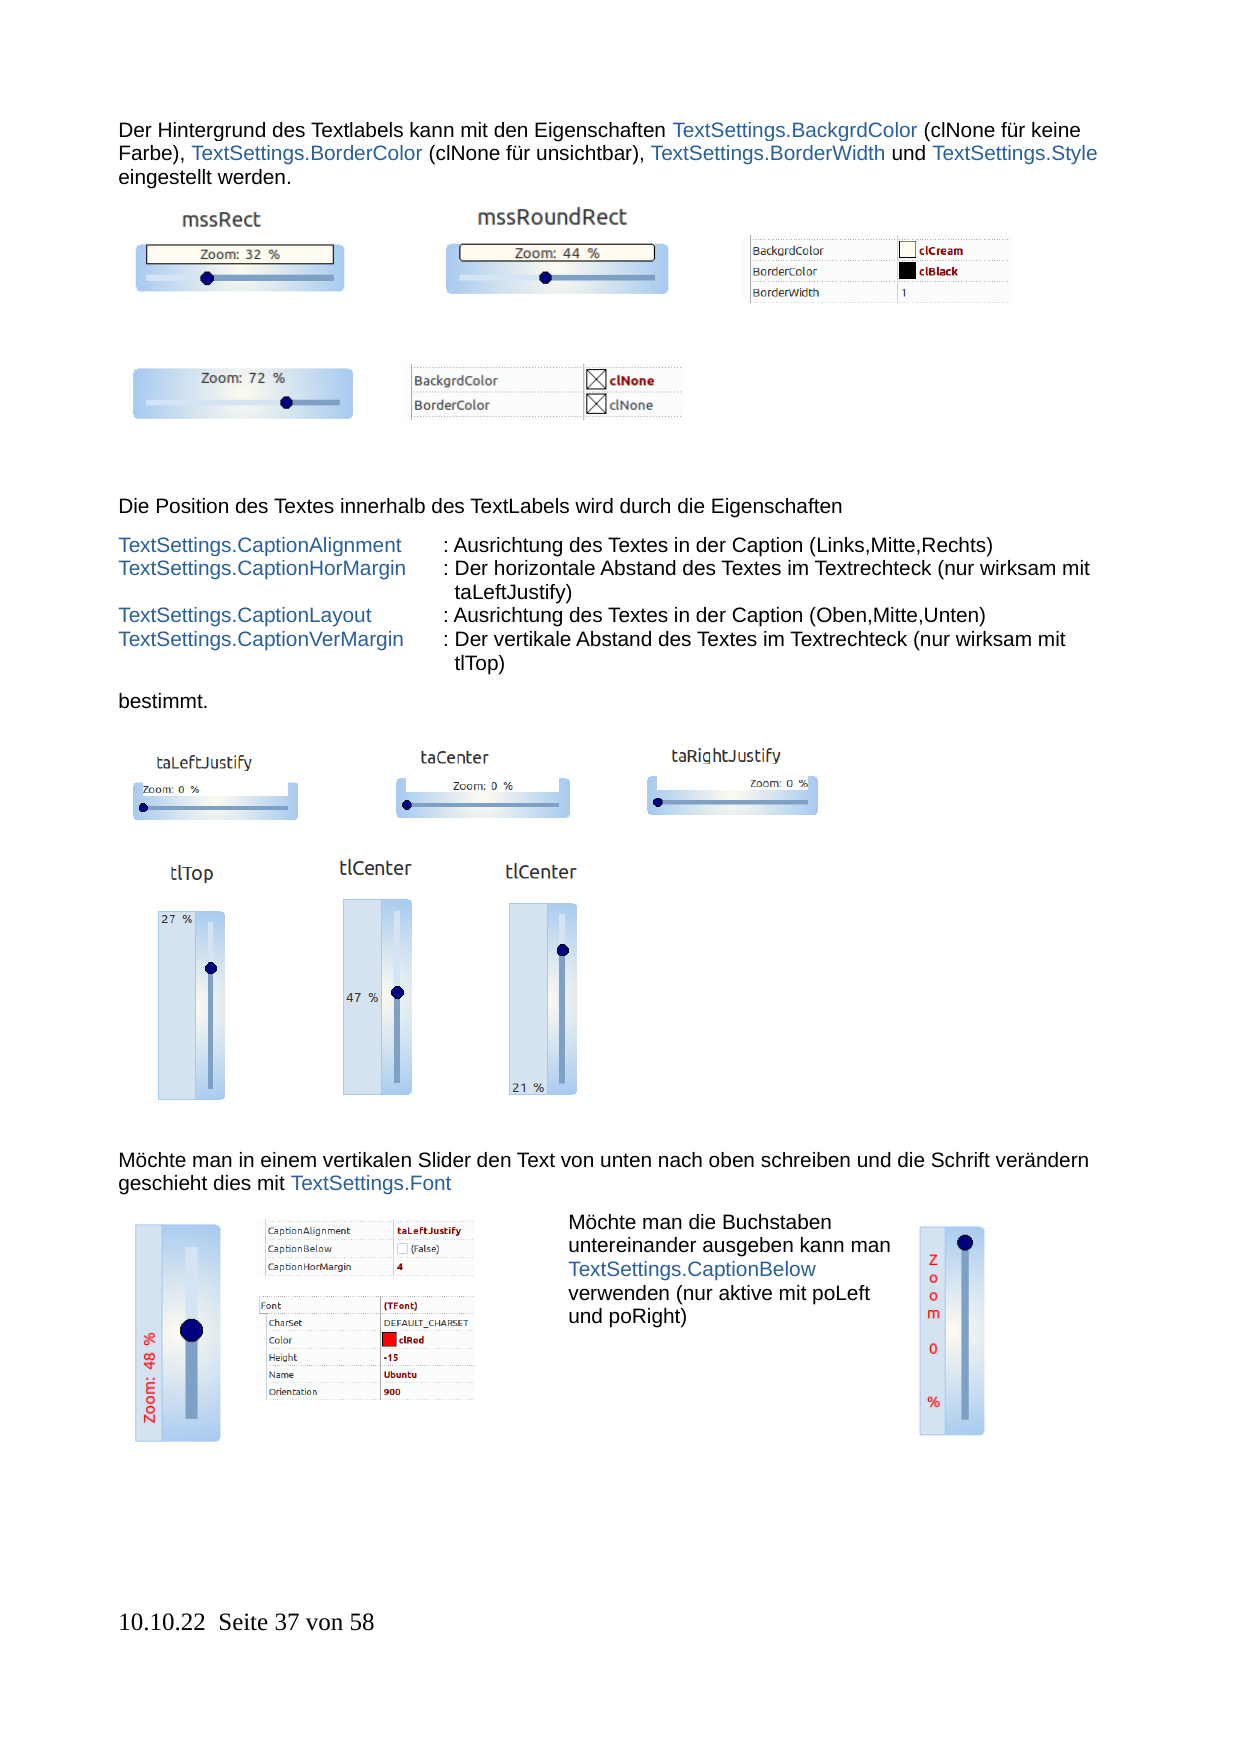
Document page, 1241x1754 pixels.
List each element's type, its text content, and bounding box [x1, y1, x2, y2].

picture [115, 744, 312, 826]
text bestimmt. [118, 689, 1122, 713]
text TextSettings.CaptionAlignment : Ausrichtung des Textes in der Caption (Links,Mitte,Rechts) TextSettings.CaptionHorMargin : Der horizontale Abstand des Textes im Textrechteck (nur wirksam mit taLeftJustify) TextSettings.CaptionLayout : Ausrichtung des Textes in der Caption (Oben,Mitte,Unten) TextSettings.CaptionVerMargin : Der vertikale Abstand des Textes im Textrechteck (nur wirksam mit tlTop) [118, 533, 1122, 675]
picture [742, 235, 1011, 303]
text Der Hintergrund des Textlabels kann mit den Eigenschaften TextSettings.BackgrdColor (clNone für keine Farbe), TextSettings.BorderColor (clNone für unsichtbar), TextSettings.BorderWidth und TextSettings.Style eingestellt werden. [118, 118, 1122, 189]
picture [257, 1219, 474, 1276]
picture [121, 1207, 238, 1457]
picture [136, 850, 245, 1115]
picture [494, 853, 589, 1109]
text Die Position des Textes innerhalb des TextLabels wird durch die Eigenschaften [118, 495, 1122, 518]
picture [327, 853, 422, 1112]
picture [117, 209, 362, 305]
picture [257, 1296, 475, 1400]
picture [905, 1216, 997, 1450]
text Möchte man die Buchstaben untereinander ausgeben kann man TextSettings.CaptionBelow verwenden (nur aktive mit poLeft und poRight) [238, 1210, 1122, 1328]
picture [404, 364, 683, 420]
picture [426, 198, 684, 304]
picture [121, 356, 363, 429]
picture [385, 742, 579, 820]
picture [633, 740, 834, 822]
text Möchte man in einem vertikalen Slider den Text von unten nach oben schreiben und die Schrift verändern geschieht dies mit TextSettings.Font [118, 1148, 1122, 1196]
